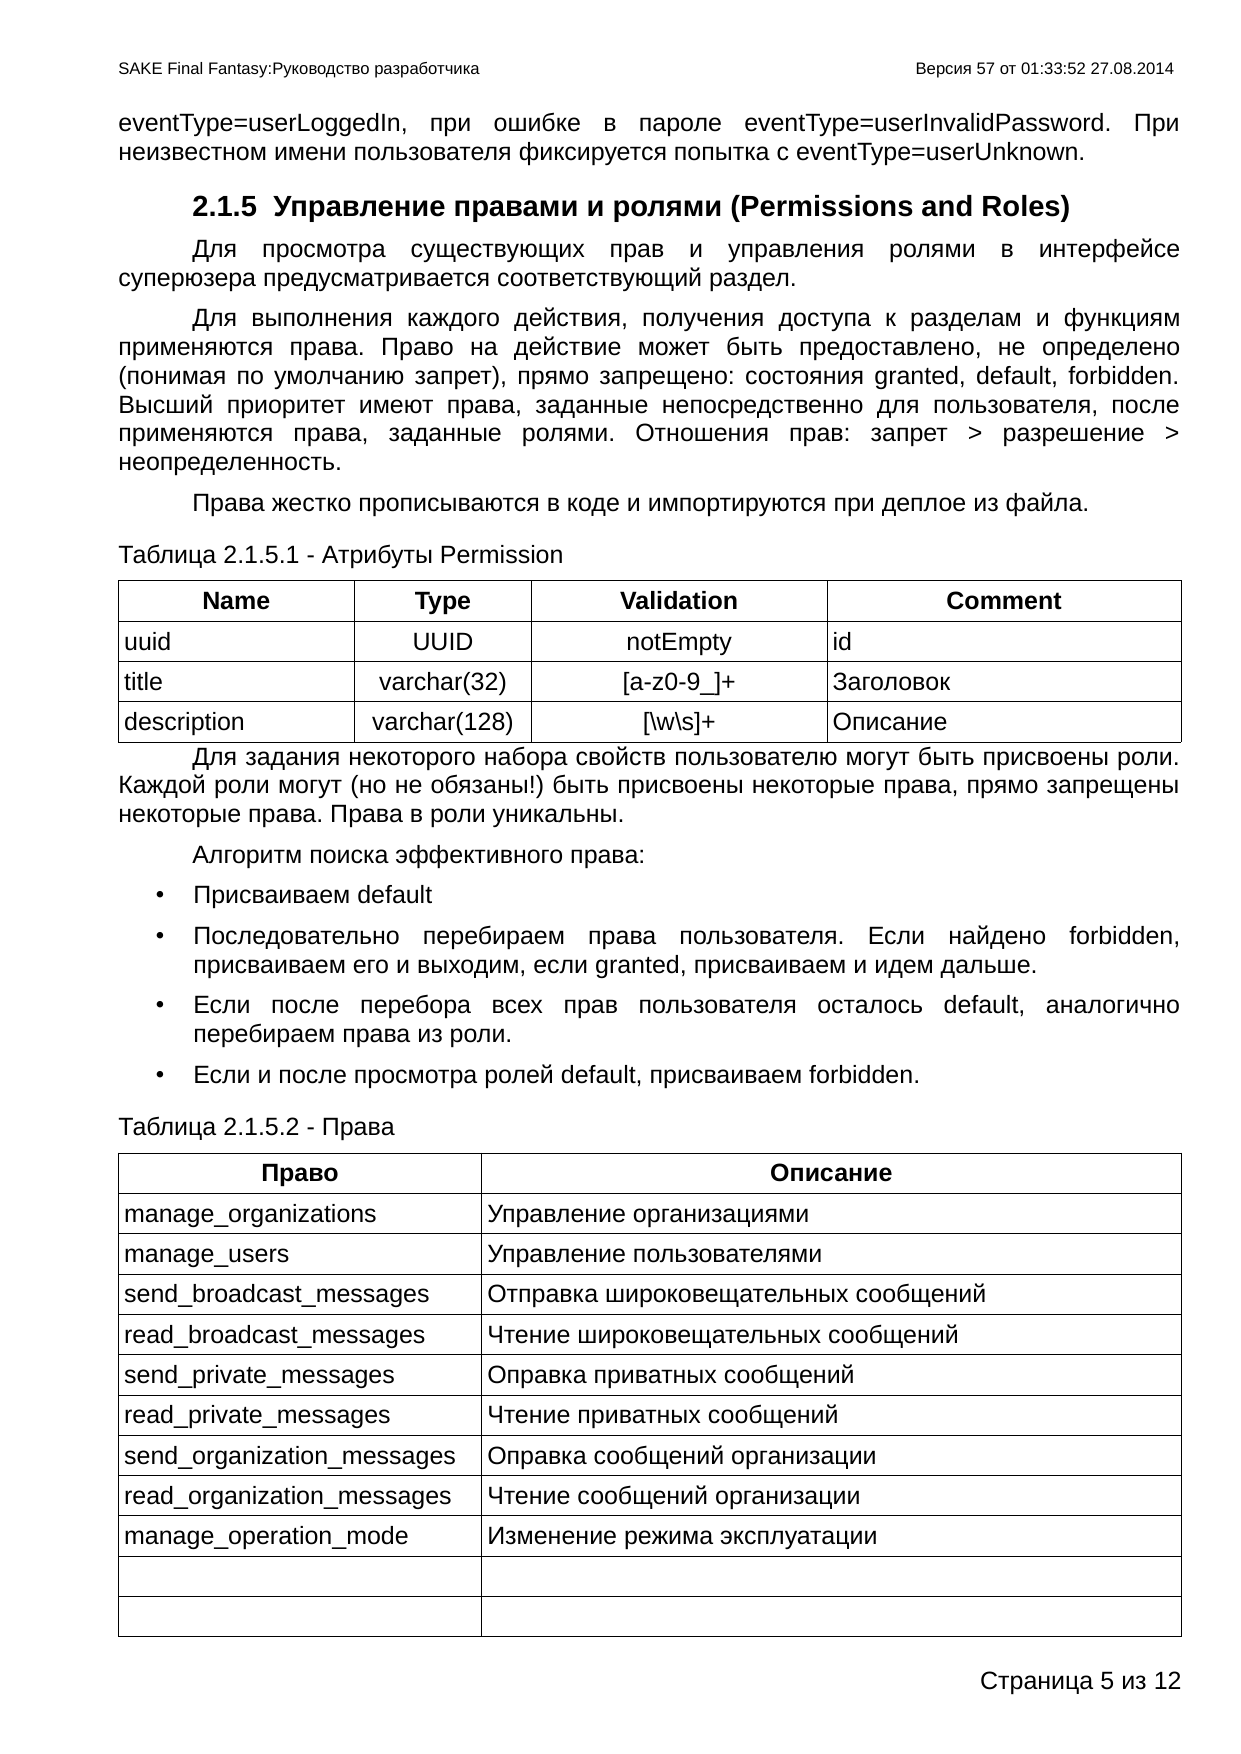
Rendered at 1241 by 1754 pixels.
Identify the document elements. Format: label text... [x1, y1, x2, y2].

table_cell [119, 1557, 481, 1596]
table_cell manage_operation_mode [119, 1516, 481, 1556]
table_header Type [355, 581, 531, 621]
table_cell [482, 1557, 1181, 1596]
table_cell notEmpty [532, 622, 827, 661]
text Таблица 2.1.5.2 - Права [118, 1112, 1181, 1141]
table_cell Чтение широковещательных сообщений [482, 1315, 1181, 1354]
text Права жестко прописываются в коде и импортируются при деплое из файла. [118, 488, 1181, 516]
table_header Validation [532, 581, 827, 621]
table_cell Оправка сообщений организации [482, 1436, 1181, 1475]
table_cell uuid [119, 622, 354, 661]
list Последовательно перебираем права пользователя. Если найдено forbidden, присваиваем его и выходим, если granted, присваиваем и идем дальше. [156, 921, 1181, 978]
table_cell send_private_messages [119, 1355, 481, 1394]
table_cell send_organization_messages [119, 1436, 481, 1475]
table_cell manage_users [119, 1234, 481, 1273]
table_cell [a-z0-9_]+ [532, 662, 827, 701]
table_header Name [119, 581, 354, 621]
table_cell Чтение приватных сообщений [482, 1396, 1181, 1435]
table_cell Заголовок [828, 662, 1181, 701]
subtitle Управление правами и ролями (Permissions and Roles) [118, 189, 1181, 222]
table_cell [119, 1597, 481, 1636]
table_cell description [119, 702, 354, 742]
table_cell send_broadcast_messages [119, 1275, 481, 1314]
text Для просмотра существующих прав и управления ролями в интерфейсе суперюзера предусматривается соответствующий раздел. [118, 234, 1181, 292]
table_cell Управление организациями [482, 1194, 1181, 1233]
table_cell Отправка широковещательных сообщений [482, 1275, 1181, 1314]
table_header Описание [482, 1154, 1181, 1193]
table_cell UUID [355, 622, 531, 661]
table_cell varchar(32) [355, 662, 531, 701]
table_cell [482, 1597, 1181, 1636]
text Для выполнения каждого действия, получения доступа к разделам и функциям применяются права. Право на действие может быть предоставлено, не определено (понимая по умолчанию запрет), прямо запрещено: состояния granted, default, forbidden. Высший приоритет имеют права, заданные непосредственно для пользователя, после применяются права, заданные ролями. Отношения прав: запрет > разрешение > неопределенность. [118, 303, 1181, 476]
table_cell Изменение режима эксплуатации [482, 1516, 1181, 1556]
table_cell id [828, 622, 1181, 661]
table_cell read_organization_messages [119, 1476, 481, 1515]
list Если после перебора всех прав пользователя осталось default, аналогично перебираем права из роли. [156, 990, 1181, 1048]
list Если и после просмотра ролей default, присваиваем forbidden. [156, 1060, 1181, 1088]
table_cell Управление пользователями [482, 1234, 1181, 1273]
table_cell read_private_messages [119, 1396, 481, 1435]
table_cell Описание [828, 702, 1181, 742]
list Присваиваем default [156, 880, 1181, 909]
table_cell read_broadcast_messages [119, 1315, 481, 1354]
table_cell manage_organizations [119, 1194, 481, 1233]
table_cell [\w\s]+ [532, 702, 827, 742]
table_cell varchar(128) [355, 702, 531, 742]
table_cell title [119, 662, 354, 701]
table_header Право [119, 1154, 481, 1193]
text eventType=userLoggedIn, при ошибке в пароле eventType=userInvalidPassword. При неизвестном имени пользователя фиксируется попытка с eventType=userUnknown. [118, 108, 1181, 165]
table_cell Оправка приватных сообщений [482, 1355, 1181, 1394]
table_header Comment [828, 581, 1181, 621]
text Таблица 2.1.5.1 - Атрибуты Permission [118, 540, 1181, 569]
table_cell Чтение сообщений организации [482, 1476, 1181, 1515]
text Для задания некоторого набора свойств пользователю могут быть присвоены роли. Каждой роли могут (но не обязаны!) быть присвоены некоторые права, прямо запрещены некоторые права. Права в роли уникальны. [118, 743, 1181, 828]
text Алгоритм поиска эффективного права: [118, 840, 1181, 868]
